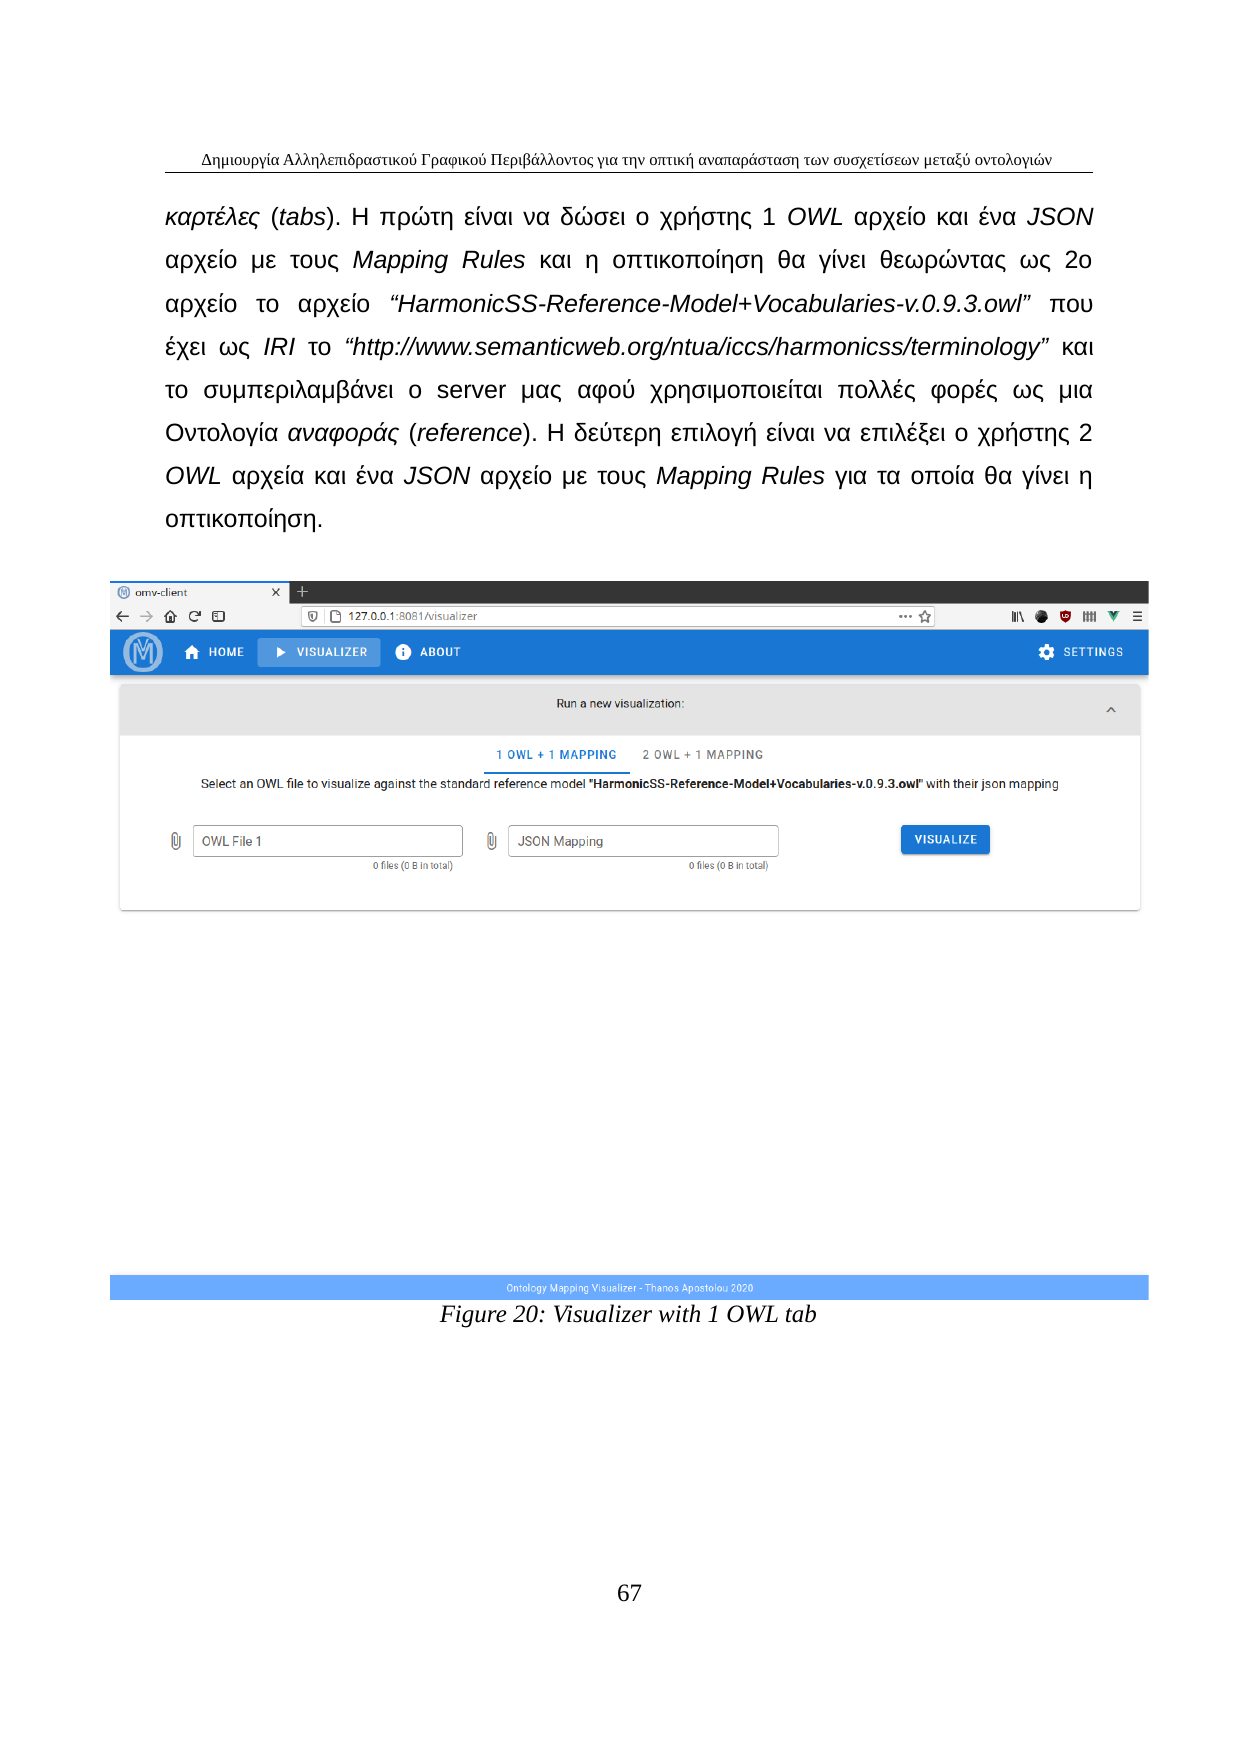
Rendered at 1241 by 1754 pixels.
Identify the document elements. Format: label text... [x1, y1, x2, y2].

picture [110, 581, 1149, 1300]
text Figure 20: Visualizer with 1 OWL tab [197, 1300, 1062, 1328]
text καρτέλες (tabs). Η πρώτη είναι να δώσει ο χρήστης 1 OWL αρχείο και ένα JSON αρχείο με τους Mapping Rules και η οπτικοποίηση θα γίνει θεωρώντας ως 2ο αρχείο το αρχείο “HarmonicSS-Reference-Model+Vocabularies-v.0.9.3.owl” που έχει ως IRI το “http://www.semanticweb.org/ntua/iccs/harmonicss/terminology” και το συμπεριλαμβάνει ο server μας αφού χρησιμοποιείται πολλές φορές ως μια Οντολογία αναφοράς (reference). Η δεύτερη επιλογή είναι να επιλέξει ο χρήστης 2 OWL αρχεία και ένα JSON αρχείο με τους Mapping Rules για τα οποία θα γίνει η οπτικοποίηση. [165, 202, 1093, 533]
